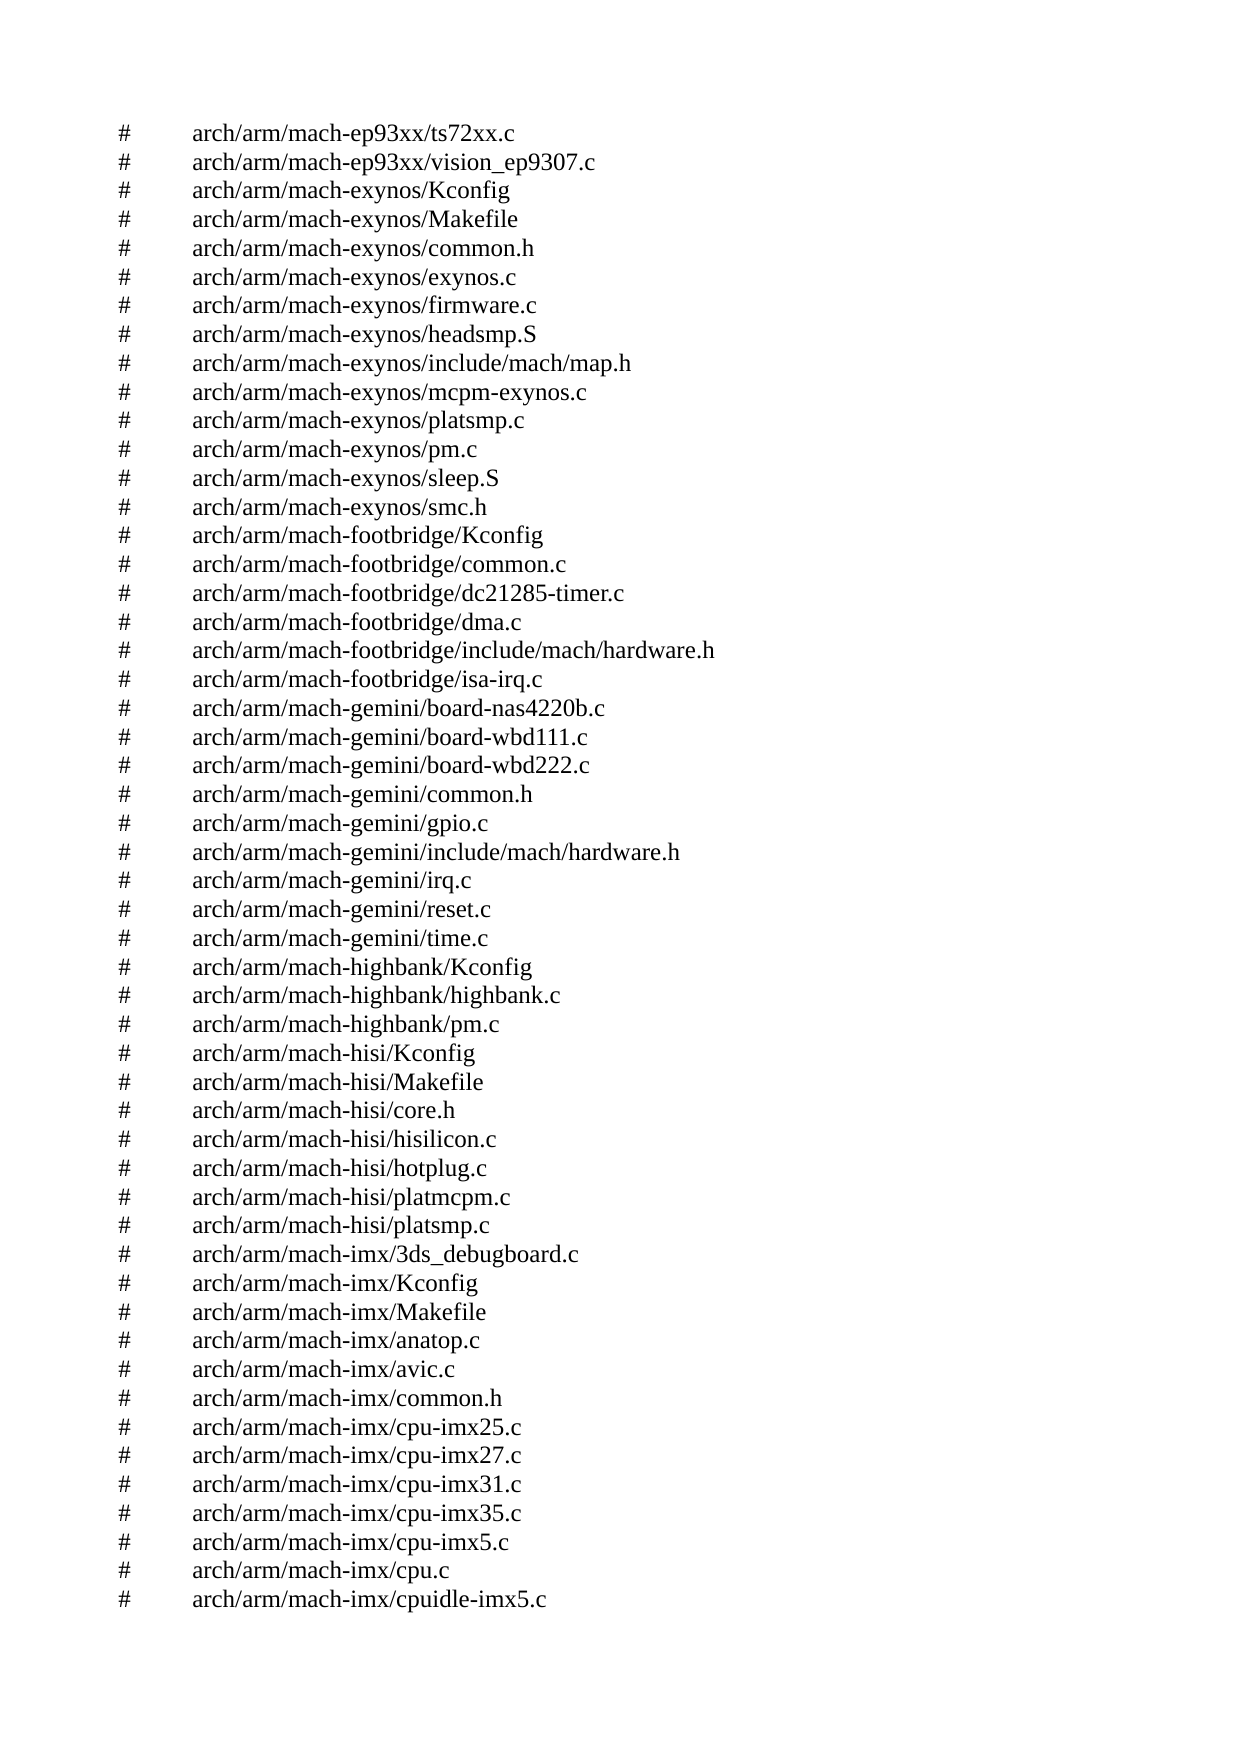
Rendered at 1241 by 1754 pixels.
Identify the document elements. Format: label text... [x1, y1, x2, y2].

text # arch/arm/mach-gemini/include/mach/hardware.h [118, 837, 1122, 866]
text # arch/arm/mach-hisi/core.h [118, 1096, 1122, 1124]
text # arch/arm/mach-imx/Makefile [118, 1297, 1122, 1326]
text # arch/arm/mach-imx/Kconfig [118, 1268, 1122, 1297]
text # arch/arm/mach-imx/cpu.c [118, 1556, 1122, 1584]
text # arch/arm/mach-ep93xx/ts72xx.c [118, 118, 1122, 147]
text # arch/arm/mach-hisi/platmcpm.c [118, 1182, 1122, 1211]
text # arch/arm/mach-ep93xx/vision_ep9307.c [118, 147, 1122, 176]
text # arch/arm/mach-hisi/Makefile [118, 1067, 1122, 1096]
text # arch/arm/mach-imx/anatop.c [118, 1326, 1122, 1354]
text # arch/arm/mach-footbridge/dc21285-timer.c [118, 578, 1122, 607]
text # arch/arm/mach-highbank/Kconfig [118, 952, 1122, 981]
text # arch/arm/mach-exynos/mcpm-exynos.c [118, 377, 1122, 406]
text # arch/arm/mach-imx/cpuidle-imx5.c [118, 1584, 1122, 1613]
text # arch/arm/mach-exynos/firmware.c [118, 291, 1122, 319]
text # arch/arm/mach-imx/cpu-imx31.c [118, 1469, 1122, 1498]
text # arch/arm/mach-exynos/pm.c [118, 434, 1122, 463]
text # arch/arm/mach-hisi/Kconfig [118, 1038, 1122, 1067]
text # arch/arm/mach-gemini/time.c [118, 923, 1122, 952]
text # arch/arm/mach-gemini/irq.c [118, 866, 1122, 894]
text # arch/arm/mach-hisi/platsmp.c [118, 1211, 1122, 1239]
text # arch/arm/mach-footbridge/dma.c [118, 607, 1122, 636]
text # arch/arm/mach-exynos/smc.h [118, 492, 1122, 521]
text # arch/arm/mach-exynos/common.h [118, 233, 1122, 262]
text # arch/arm/mach-imx/cpu-imx35.c [118, 1498, 1122, 1527]
text # arch/arm/mach-highbank/pm.c [118, 1009, 1122, 1038]
text # arch/arm/mach-imx/cpu-imx5.c [118, 1527, 1122, 1556]
text # arch/arm/mach-footbridge/common.c [118, 549, 1122, 578]
text # arch/arm/mach-imx/avic.c [118, 1354, 1122, 1383]
text # arch/arm/mach-imx/common.h [118, 1383, 1122, 1412]
text # arch/arm/mach-footbridge/include/mach/hardware.h [118, 636, 1122, 664]
text # arch/arm/mach-gemini/reset.c [118, 894, 1122, 923]
text # arch/arm/mach-imx/cpu-imx27.c [118, 1441, 1122, 1469]
text # arch/arm/mach-exynos/platsmp.c [118, 406, 1122, 434]
text # arch/arm/mach-footbridge/isa-irq.c [118, 664, 1122, 693]
text # arch/arm/mach-exynos/Makefile [118, 204, 1122, 233]
text # arch/arm/mach-gemini/board-wbd222.c [118, 751, 1122, 779]
text # arch/arm/mach-exynos/Kconfig [118, 176, 1122, 204]
text # arch/arm/mach-gemini/board-wbd111.c [118, 722, 1122, 751]
text # arch/arm/mach-footbridge/Kconfig [118, 521, 1122, 549]
text # arch/arm/mach-gemini/gpio.c [118, 808, 1122, 837]
text # arch/arm/mach-gemini/common.h [118, 779, 1122, 808]
text # arch/arm/mach-exynos/include/mach/map.h [118, 348, 1122, 377]
text # arch/arm/mach-exynos/sleep.S [118, 463, 1122, 492]
text # arch/arm/mach-hisi/hotplug.c [118, 1153, 1122, 1182]
text # arch/arm/mach-exynos/exynos.c [118, 262, 1122, 291]
text # arch/arm/mach-highbank/highbank.c [118, 981, 1122, 1009]
text # arch/arm/mach-imx/3ds_debugboard.c [118, 1239, 1122, 1268]
text # arch/arm/mach-hisi/hisilicon.c [118, 1124, 1122, 1153]
text # arch/arm/mach-gemini/board-nas4220b.c [118, 693, 1122, 722]
text # arch/arm/mach-imx/cpu-imx25.c [118, 1412, 1122, 1441]
text # arch/arm/mach-exynos/headsmp.S [118, 319, 1122, 348]
